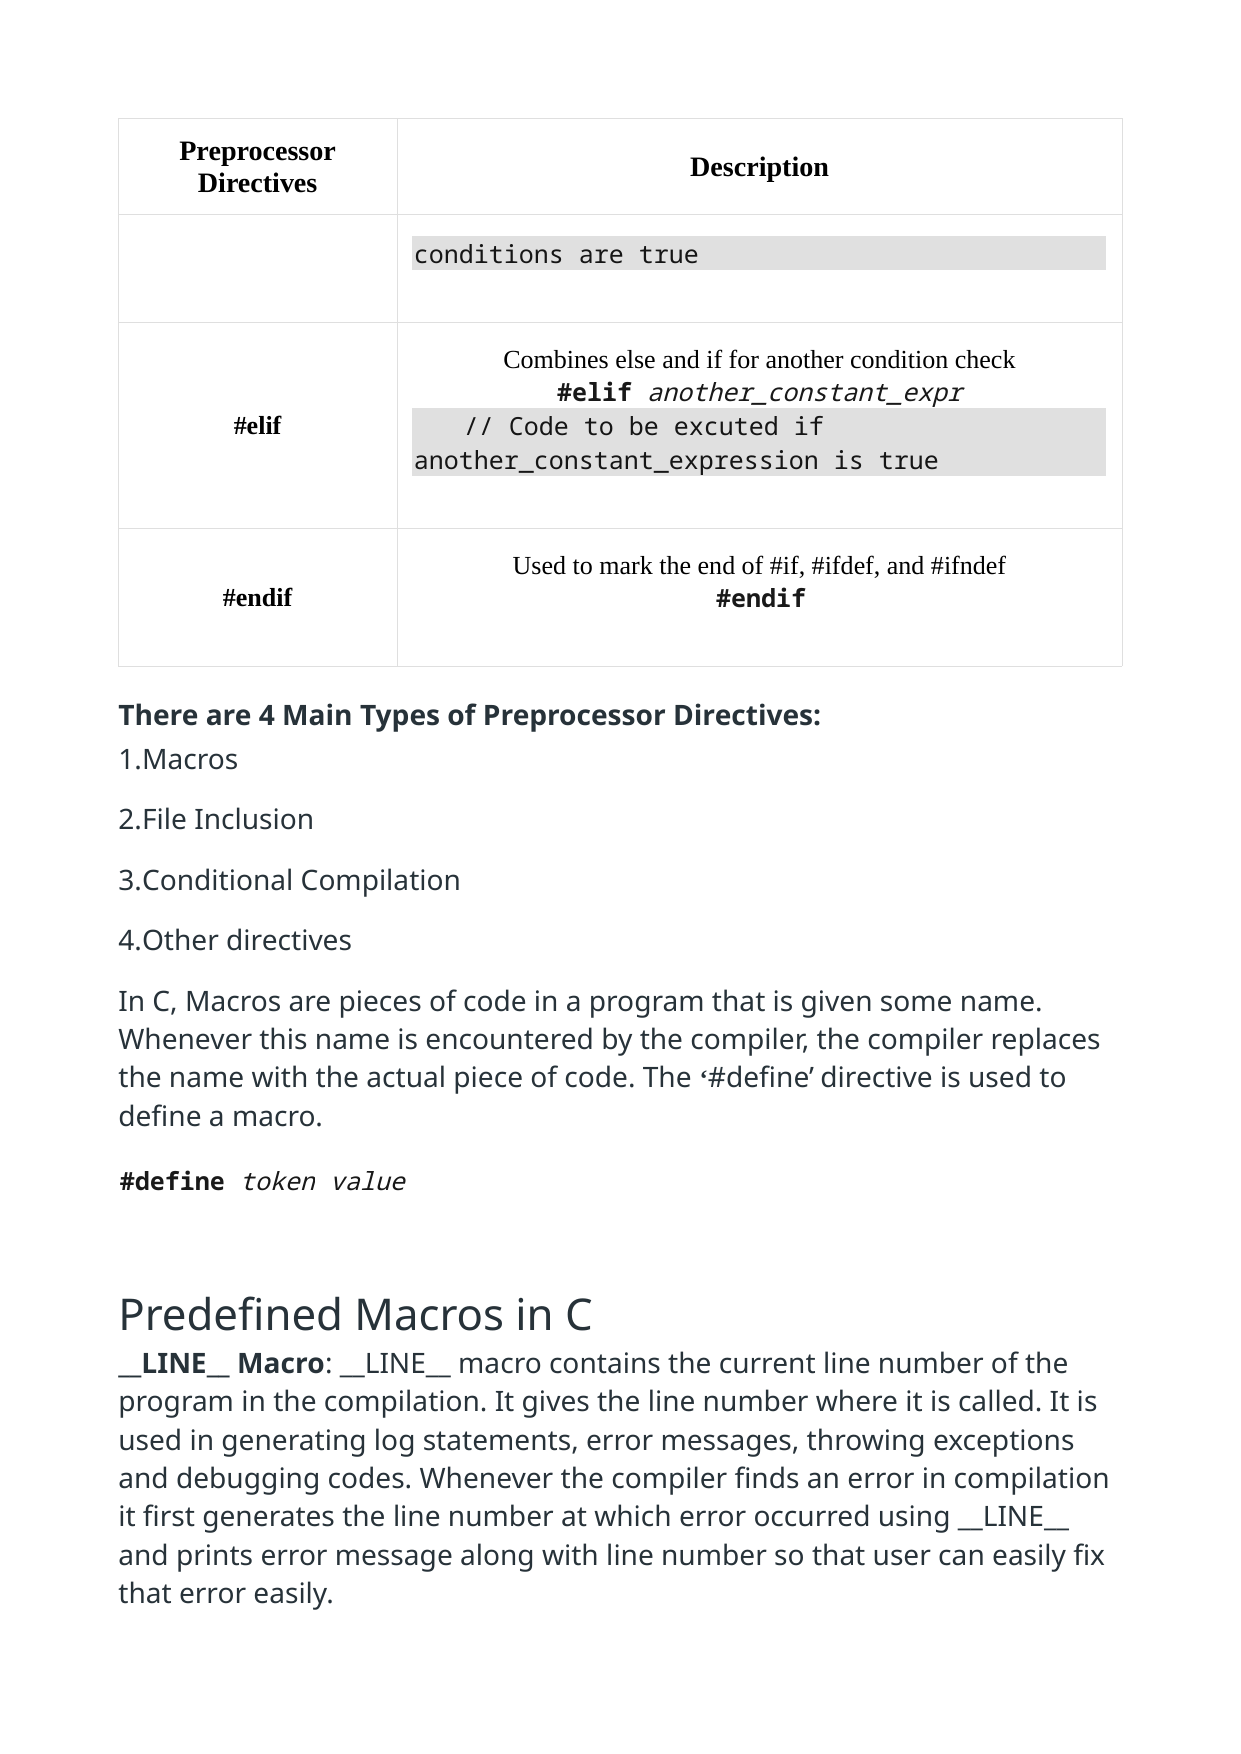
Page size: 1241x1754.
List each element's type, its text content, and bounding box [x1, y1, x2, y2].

table_header Description [398, 119, 1122, 214]
text #define token value [118, 1163, 1122, 1197]
table_header Preprocessor Directives [119, 119, 397, 214]
list File Inclusion [118, 799, 1122, 838]
list Macros [118, 739, 1122, 777]
table_cell conditions are true [398, 215, 1122, 322]
table_cell Used to mark the end of #if, #ifdef, and #ifndef #endif [398, 529, 1122, 666]
table_cell [119, 215, 397, 322]
text There are 4 Main Types of Preprocessor Directives: [118, 695, 1122, 733]
table_cell Combines else and if for another condition check #elif another_constant_expr // Code to be excuted if another_constant_expression is true [398, 323, 1122, 528]
table_cell #elif [119, 323, 397, 528]
text In C, Macros are pieces of code in a program that is given some name. Whenever this name is encountered by the compiler, the compiler replaces the name with the actual piece of code. The ‘#define’ directive is used to define a macro. [118, 981, 1122, 1134]
list Conditional Compilation [118, 860, 1122, 898]
table_cell #endif [119, 529, 397, 666]
list Other directives [118, 921, 1122, 959]
subtitle Predefined Macros in C [118, 1283, 1122, 1343]
text __LINE__ Macro: __LINE__ macro contains the current line number of the program in the compilation. It gives the line number where it is called. It is used in generating log statements, error messages, throwing exceptions and debugging codes. Whenever the compiler finds an error in compilation it first generates the line number at which error occurred using __LINE__ and prints error message along with line number so that user can easily fix that error easily. [118, 1343, 1122, 1611]
